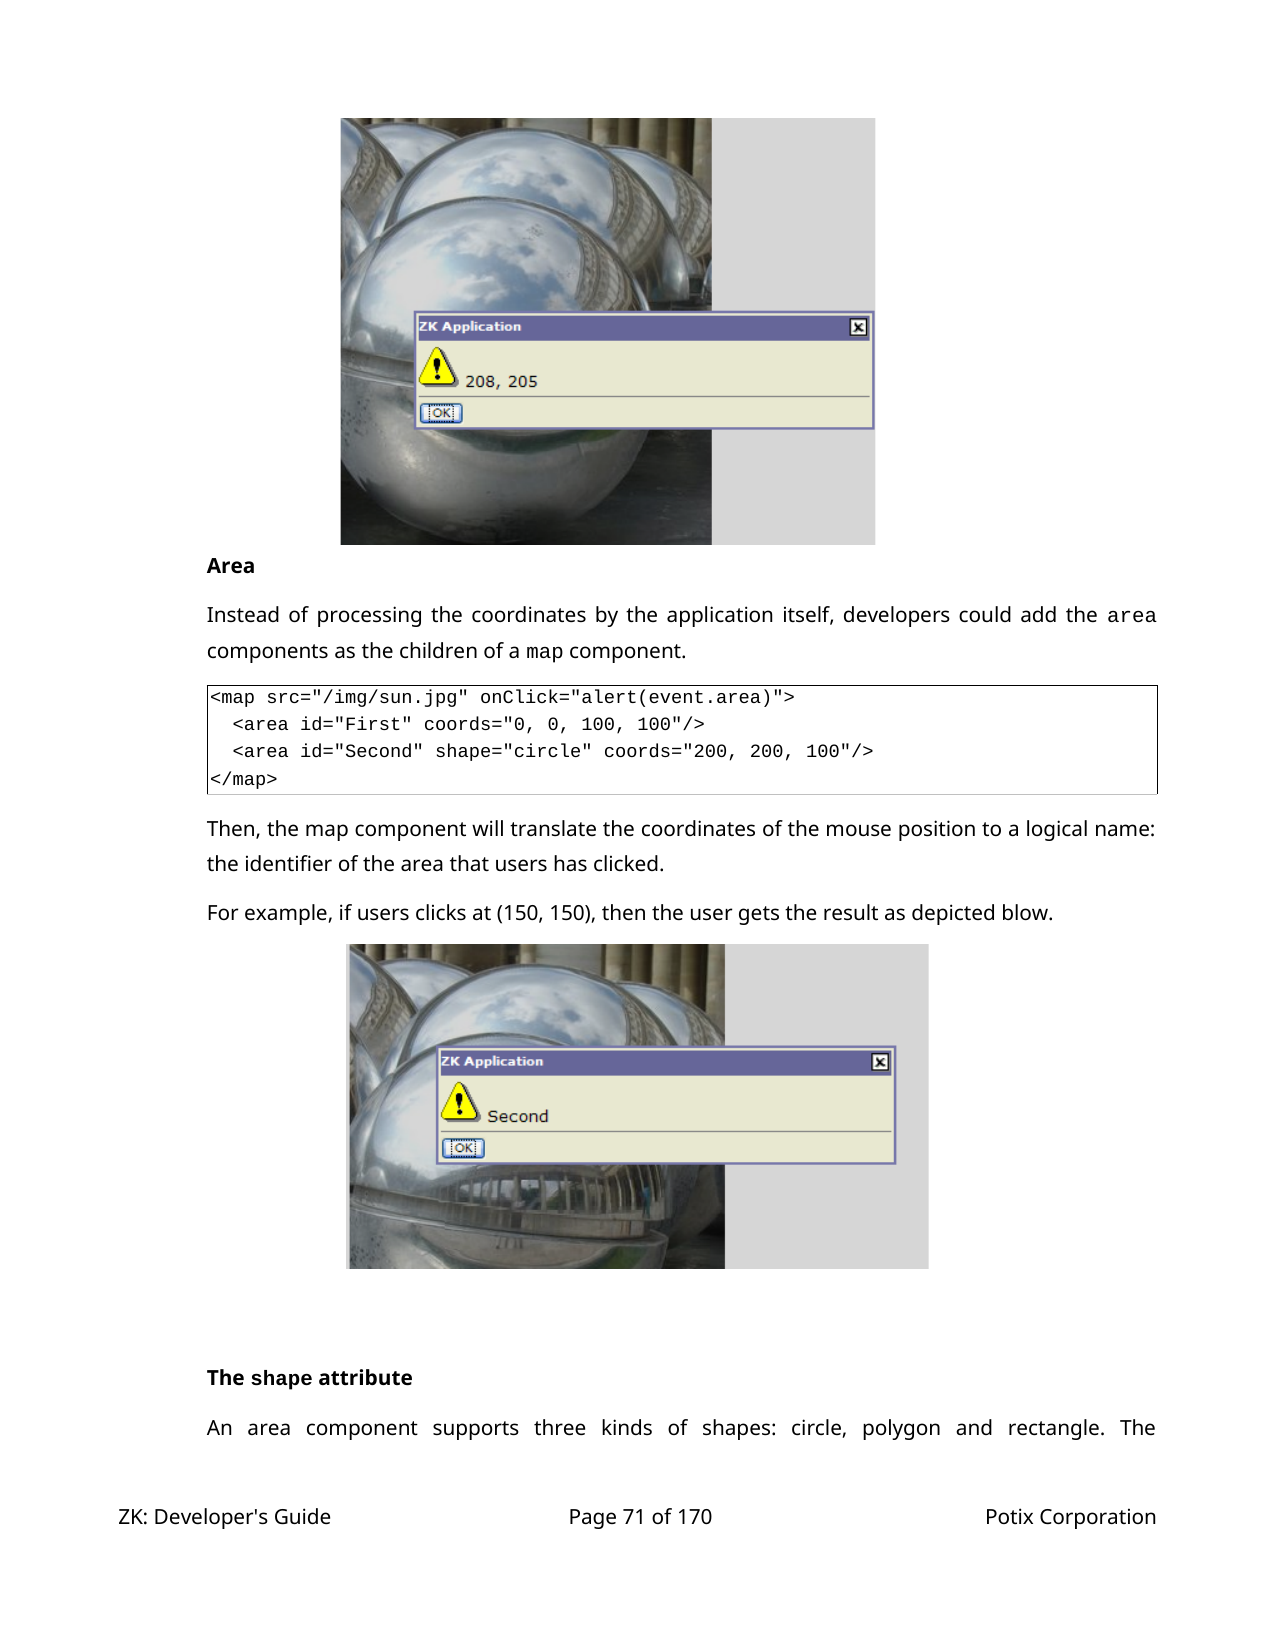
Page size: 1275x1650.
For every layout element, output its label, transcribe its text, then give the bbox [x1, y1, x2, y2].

subtitle Area [207, 545, 1157, 579]
text </map> [208, 766, 1157, 794]
picture [346, 944, 929, 1269]
text For example, if users clicks at (150, 150), then the user gets the result as depicted blow. [207, 898, 1157, 927]
text <area id="Second" shape="circle" coords="200, 200, 100"/> [208, 739, 1157, 763]
text <map src="/img/sun.jpg" onClick="alert(event.area)"> [208, 686, 1157, 709]
text <area id="First" coords="0, 0, 100, 100"/> [208, 712, 1157, 736]
picture [340, 118, 876, 545]
subtitle The shape attribute [207, 1363, 1157, 1392]
text Instead of processing the coordinates by the application itself, developers could add the area components as the children of a map component. [207, 600, 1157, 664]
text An area component supports three kinds of shapes: circle, polygon and rectangle. The [207, 1413, 1157, 1441]
text Then, the map component will translate the coordinates of the mouse position to a logical name: the identifier of the area that users has clicked. [207, 814, 1157, 878]
